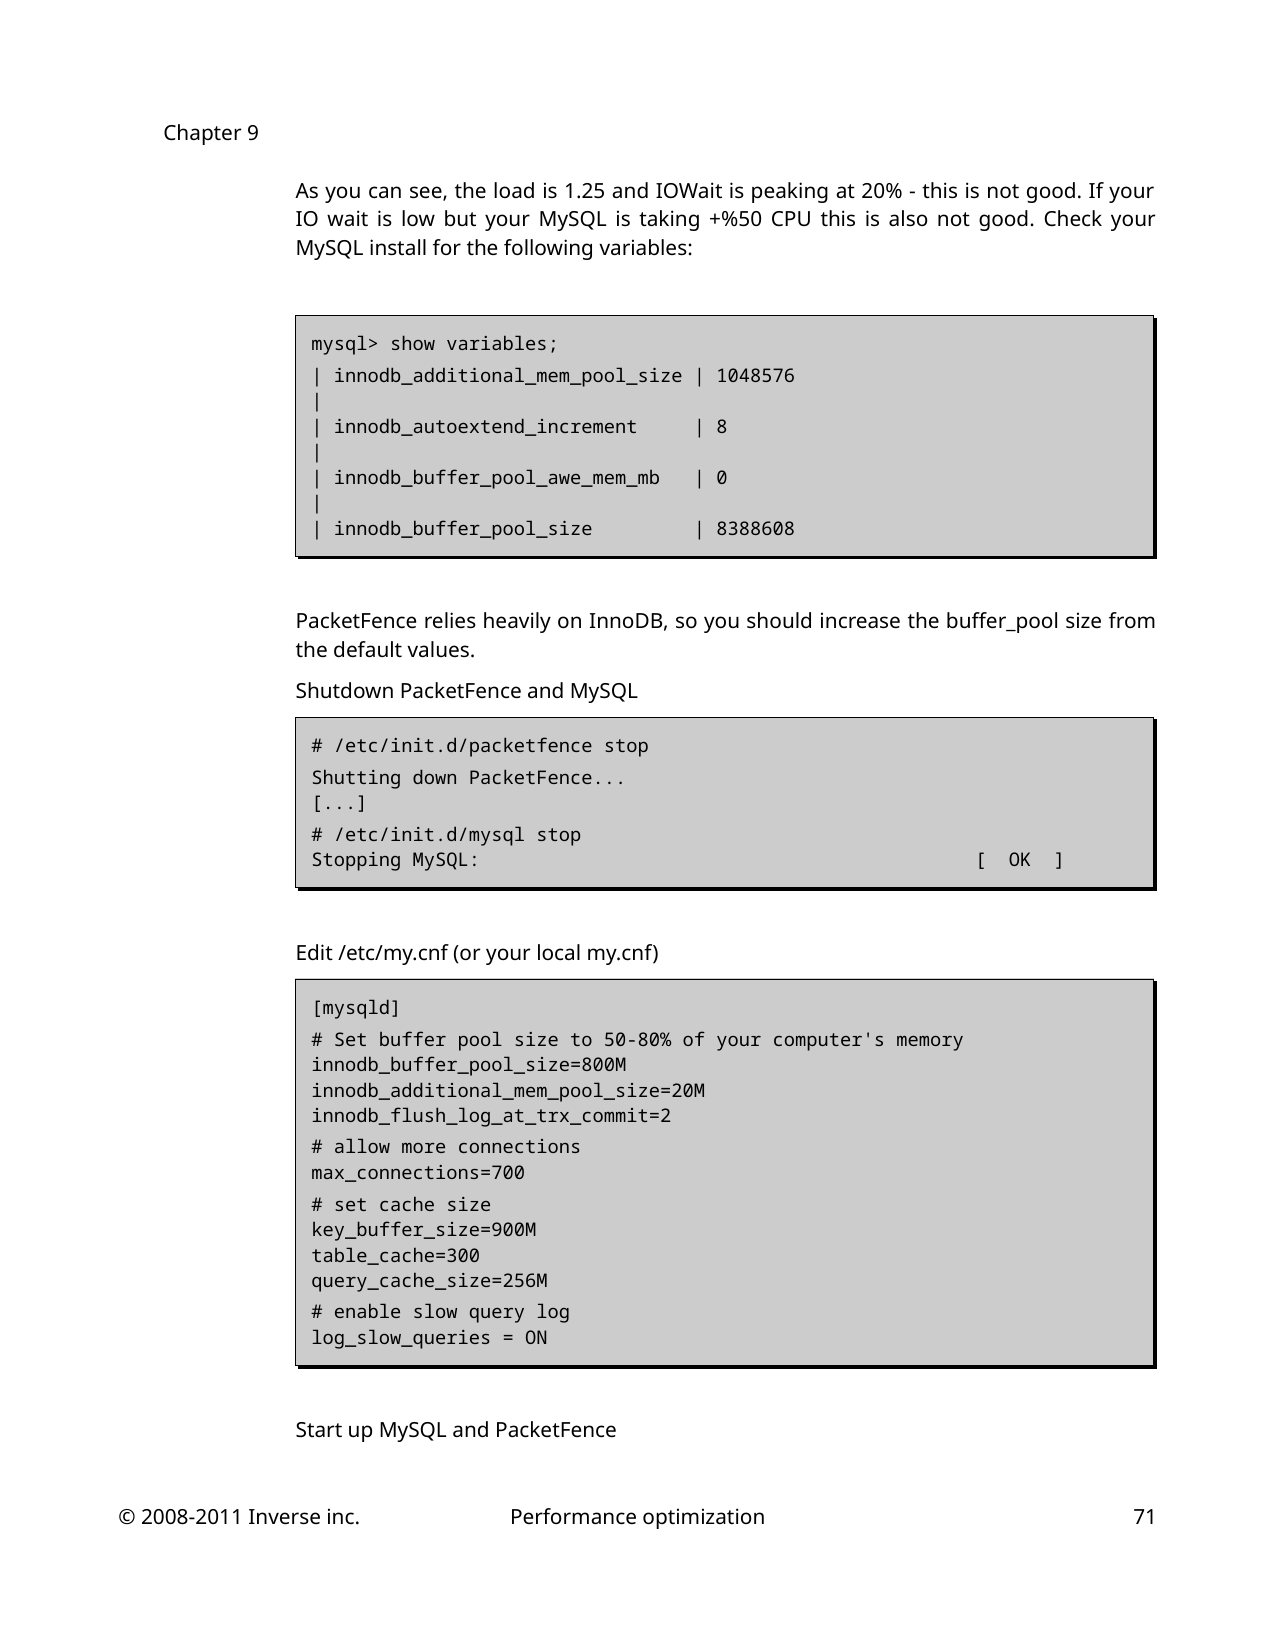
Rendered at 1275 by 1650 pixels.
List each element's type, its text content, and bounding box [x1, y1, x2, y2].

text # allow more connections max_connections=700 [296, 1118, 1153, 1175]
text [mysqld] [296, 980, 1153, 1010]
text Start up MySQL and PacketFence [295, 1416, 1157, 1444]
text PacketFence relies heavily on InnoDB, so you should increase the buffer_pool size from the default values. [295, 606, 1157, 663]
text # /etc/init.d/mysql stop Stopping MySQL: [ OK ] [296, 805, 1153, 887]
text As you can see, the load is 1.25 and IOWait is peaking at 20% - this is not good. If your IO wait is low but your MySQL is taking +%50 CPU this is also not good. Check your MySQL install for the following variables: [295, 176, 1157, 261]
text | innodb_additional_mem_pool_size | 1048576 | | innodb_autoextend_increment | 8 | | innodb_buffer_pool_awe_mem_mb | 0 | | innodb_buffer_pool_size | 8388608 [296, 346, 1153, 556]
text # set cache size key_buffer_size=900M table_cache=300 query_cache_size=256M [296, 1175, 1153, 1283]
text # enable slow query log log_slow_queries = ON [296, 1283, 1153, 1365]
text # Set buffer pool size to 50-80% of your computer's memory innodb_buffer_pool_size=800M innodb_additional_mem_pool_size=20M innodb_flush_log_at_trx_commit=2 [296, 1010, 1153, 1118]
text mysql> show variables; [296, 316, 1153, 346]
text Edit /etc/my.cnf (or your local my.cnf) [295, 938, 1157, 966]
text Shutting down PacketFence... [...] [296, 748, 1153, 805]
text # /etc/init.d/packetfence stop [296, 718, 1153, 748]
text Shutdown PacketFence and MySQL [295, 676, 1157, 704]
